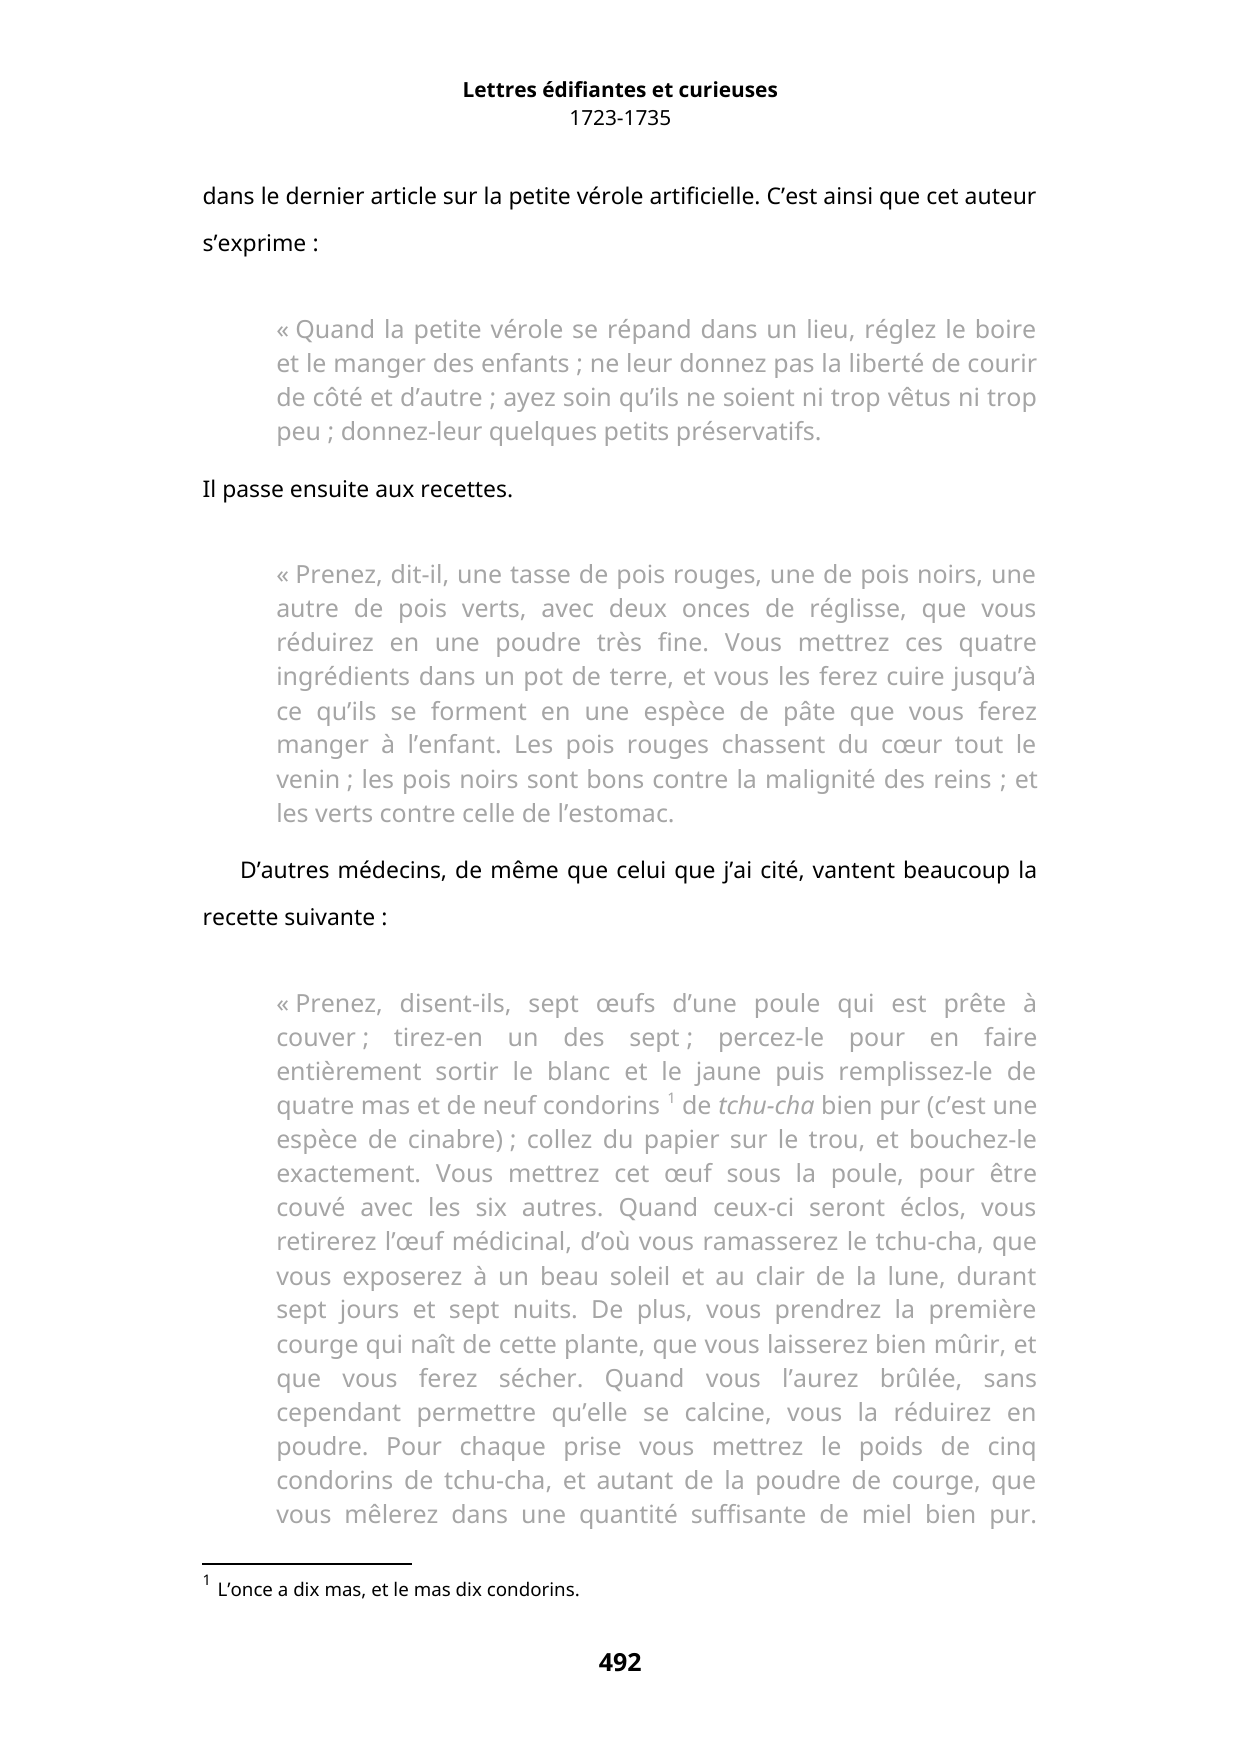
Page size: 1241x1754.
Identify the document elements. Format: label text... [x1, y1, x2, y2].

text Il passe ensuite aux recettes. [202, 472, 1038, 504]
text « Quand la petite vérole se répand dans un lieu, réglez le boire et le manger des enfants ; ne leur donnez pas la liberté de courir de côté et d’autre ; ayez soin qu’ils ne soient ni trop vêtus ni trop peu ; donnez-leur quelques petits préservatifs. [276, 311, 1038, 447]
text L’once a dix mas, et le mas dix condorins. [202, 1570, 1038, 1604]
text « Prenez, dit-il, une tasse de pois rouges, une de pois noirs, une autre de pois verts, avec deux onces de réglisse, que vous réduirez en une poudre très fine. Vous mettrez ces quatre ingrédients dans un pot de terre, et vous les ferez cuire jusqu’à ce qu’ils se forment en une espèce de pâte que vous ferez manger à l’enfant. Les pois rouges chassent du cœur tout le venin ; les pois noirs sont bons contre la malignité des reins ; et les verts contre celle de l’estomac. [276, 557, 1038, 829]
text dans le dernier article sur la petite vérole artificielle. C’est ainsi que cet auteur s’exprime : [202, 180, 1038, 258]
text « Prenez, disent-ils, sept œufs d’une poule qui est prête à couver ; tirez-en un des sept ; percez-le pour en faire entièrement sortir le blanc et le jaune puis remplissez-le de quatre mas et de neuf condorins de tchu-cha bien pur (c’est une espèce de cinabre) ; collez du papier sur le trou, et bouchez-le exactement. Vous mettrez cet œuf sous la poule, pour être couvé avec les six autres. Quand ceux-ci seront éclos, vous retirerez l’œuf médicinal, d’où vous ramasserez le tchu-cha, que vous exposerez à un beau soleil et au clair de la lune, durant sept jours et sept nuits. De plus, vous prendrez la première courge qui naît de cette plante, que vous laisserez bien mûrir, et que vous ferez sécher. Quand vous l’aurez brûlée, sans cependant permettre qu’elle se calcine, vous la réduirez en poudre. Pour chaque prise vous mettrez le poids de cinq condorins de tchu-cha, et autant de la poudre de courge, que vous mêlerez dans une quantité suffisante de miel bien pur. [276, 986, 1038, 1531]
text D’autres médecins, de même que celui que j’ai cité, vantent beaucoup la recette suivante : [202, 854, 1038, 932]
